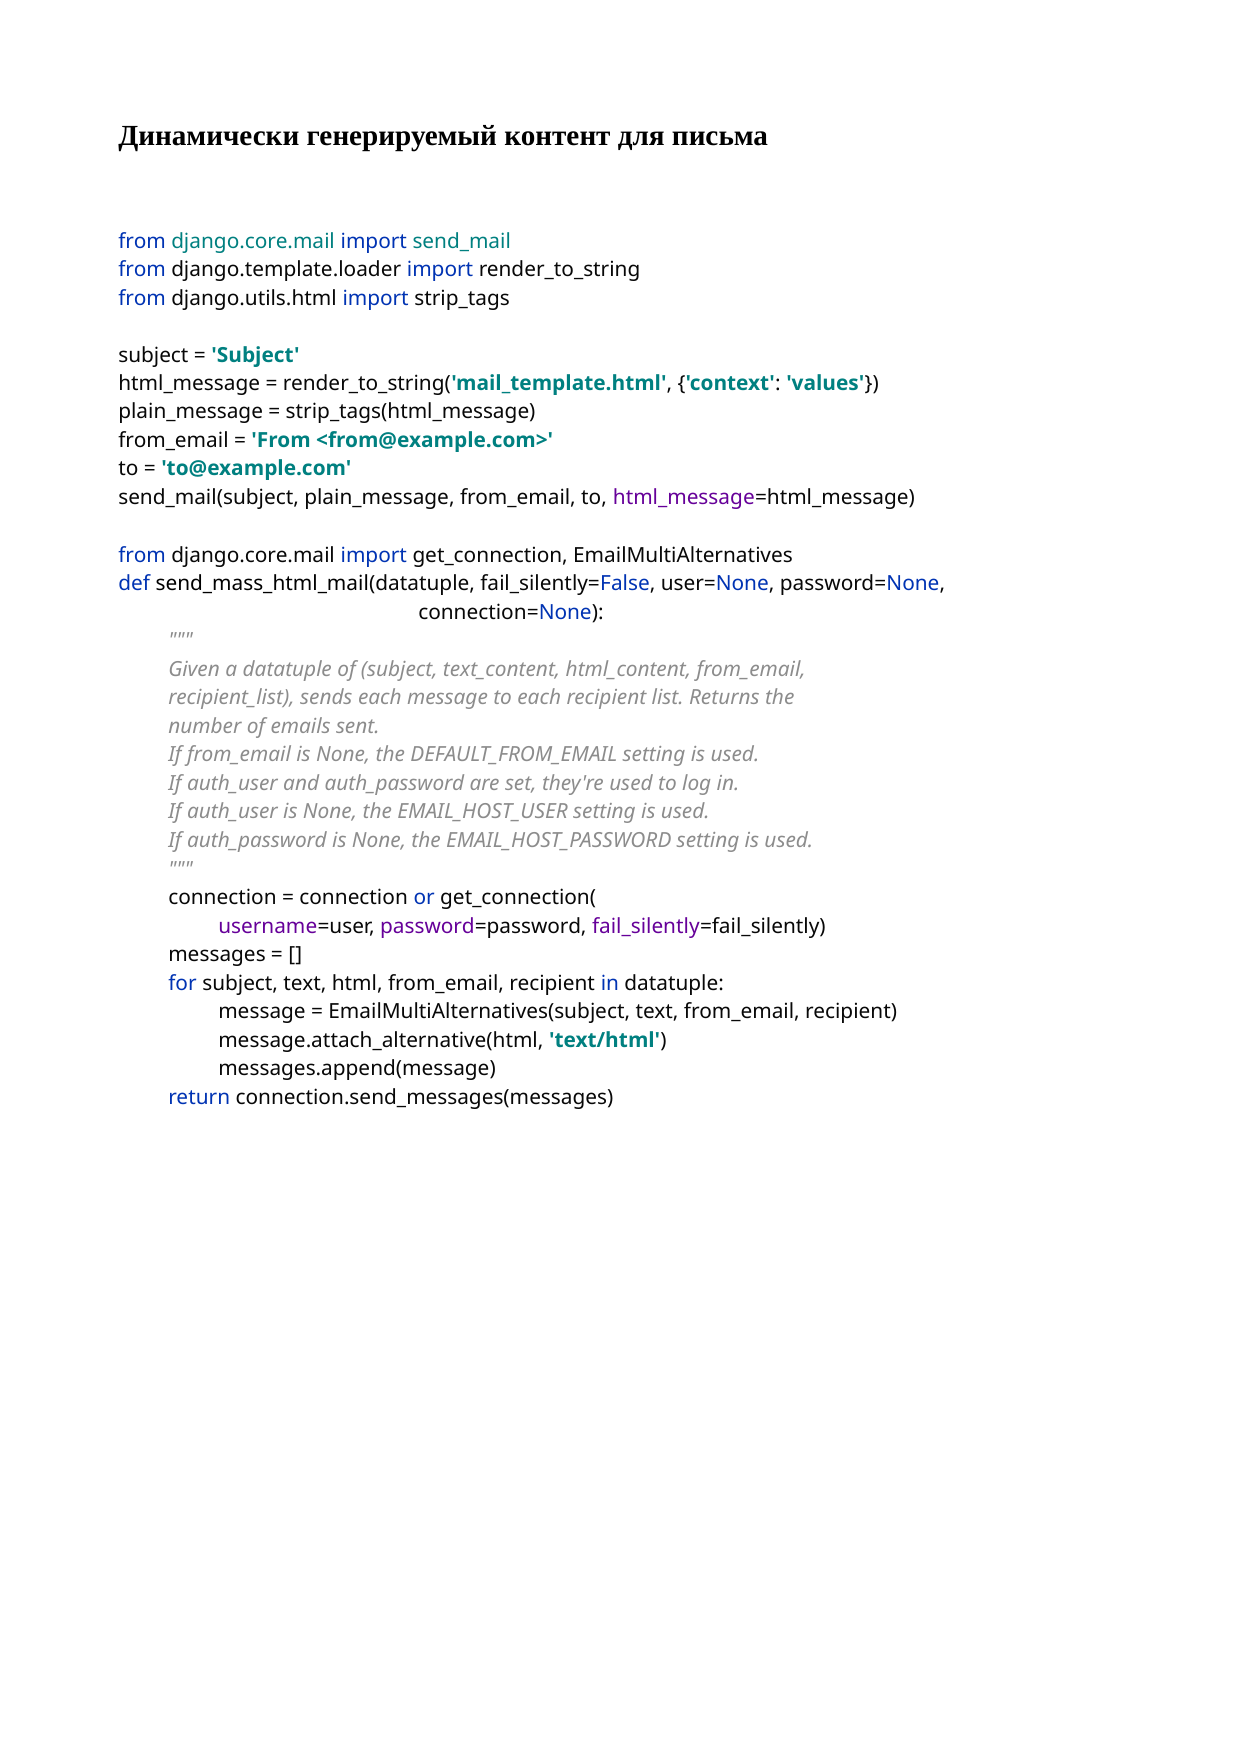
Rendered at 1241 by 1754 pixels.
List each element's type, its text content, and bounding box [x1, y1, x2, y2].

text send_mail(subject, plain_message, from_email, to, html_message=html_message) [118, 482, 1122, 510]
text from django.template.loader import render_to_string [118, 254, 1122, 283]
text html_message = render_to_string('mail_template.html', {'context': 'values'}) [118, 368, 1122, 397]
text message.attach_alternative(html, 'text/html') [118, 1025, 1122, 1053]
text If auth_password is None, the EMAIL_HOST_PASSWORD setting is used. [118, 825, 1122, 854]
text for subject, text, html, from_email, recipient in datatuple: [118, 968, 1122, 996]
text from django.utils.html import strip_tags [118, 283, 1122, 311]
text messages = [] [118, 939, 1122, 968]
text recipient_list), sends each message to each recipient list. Returns the [118, 682, 1122, 711]
text """ [118, 854, 1122, 882]
text Given a datatuple of (subject, text_content, html_content, from_email, [118, 654, 1122, 682]
text If from_email is None, the DEFAULT_FROM_EMAIL setting is used. [118, 739, 1122, 768]
text If auth_user is None, the EMAIL_HOST_USER setting is used. [118, 797, 1122, 825]
text message = EmailMultiAlternatives(subject, text, from_email, recipient) [118, 996, 1122, 1025]
text from django.core.mail import send_mail [118, 226, 1122, 254]
text return connection.send_messages(messages) [118, 1082, 1122, 1111]
text number of emails sent. [118, 711, 1122, 739]
text If auth_user and auth_password are set, they're used to log in. [118, 768, 1122, 797]
text def send_mass_html_mail(datatuple, fail_silently=False, user=None, password=None, [118, 568, 1122, 597]
text from django.core.mail import get_connection, EmailMultiAlternatives [118, 540, 1122, 568]
text to = 'to@example.com' [118, 453, 1122, 482]
text from_email = 'From <from@example.com>' [118, 425, 1122, 453]
subtitle Динамически генерируемый контент для письма [118, 118, 1122, 152]
text """ [118, 625, 1122, 654]
text messages.append(message) [118, 1053, 1122, 1082]
text username=user, password=password, fail_silently=fail_silently) [118, 911, 1122, 939]
text subject = 'Subject' [118, 340, 1122, 368]
text plain_message = strip_tags(html_message) [118, 397, 1122, 425]
text connection=None): [118, 597, 1122, 625]
text connection = connection or get_connection( [118, 882, 1122, 911]
